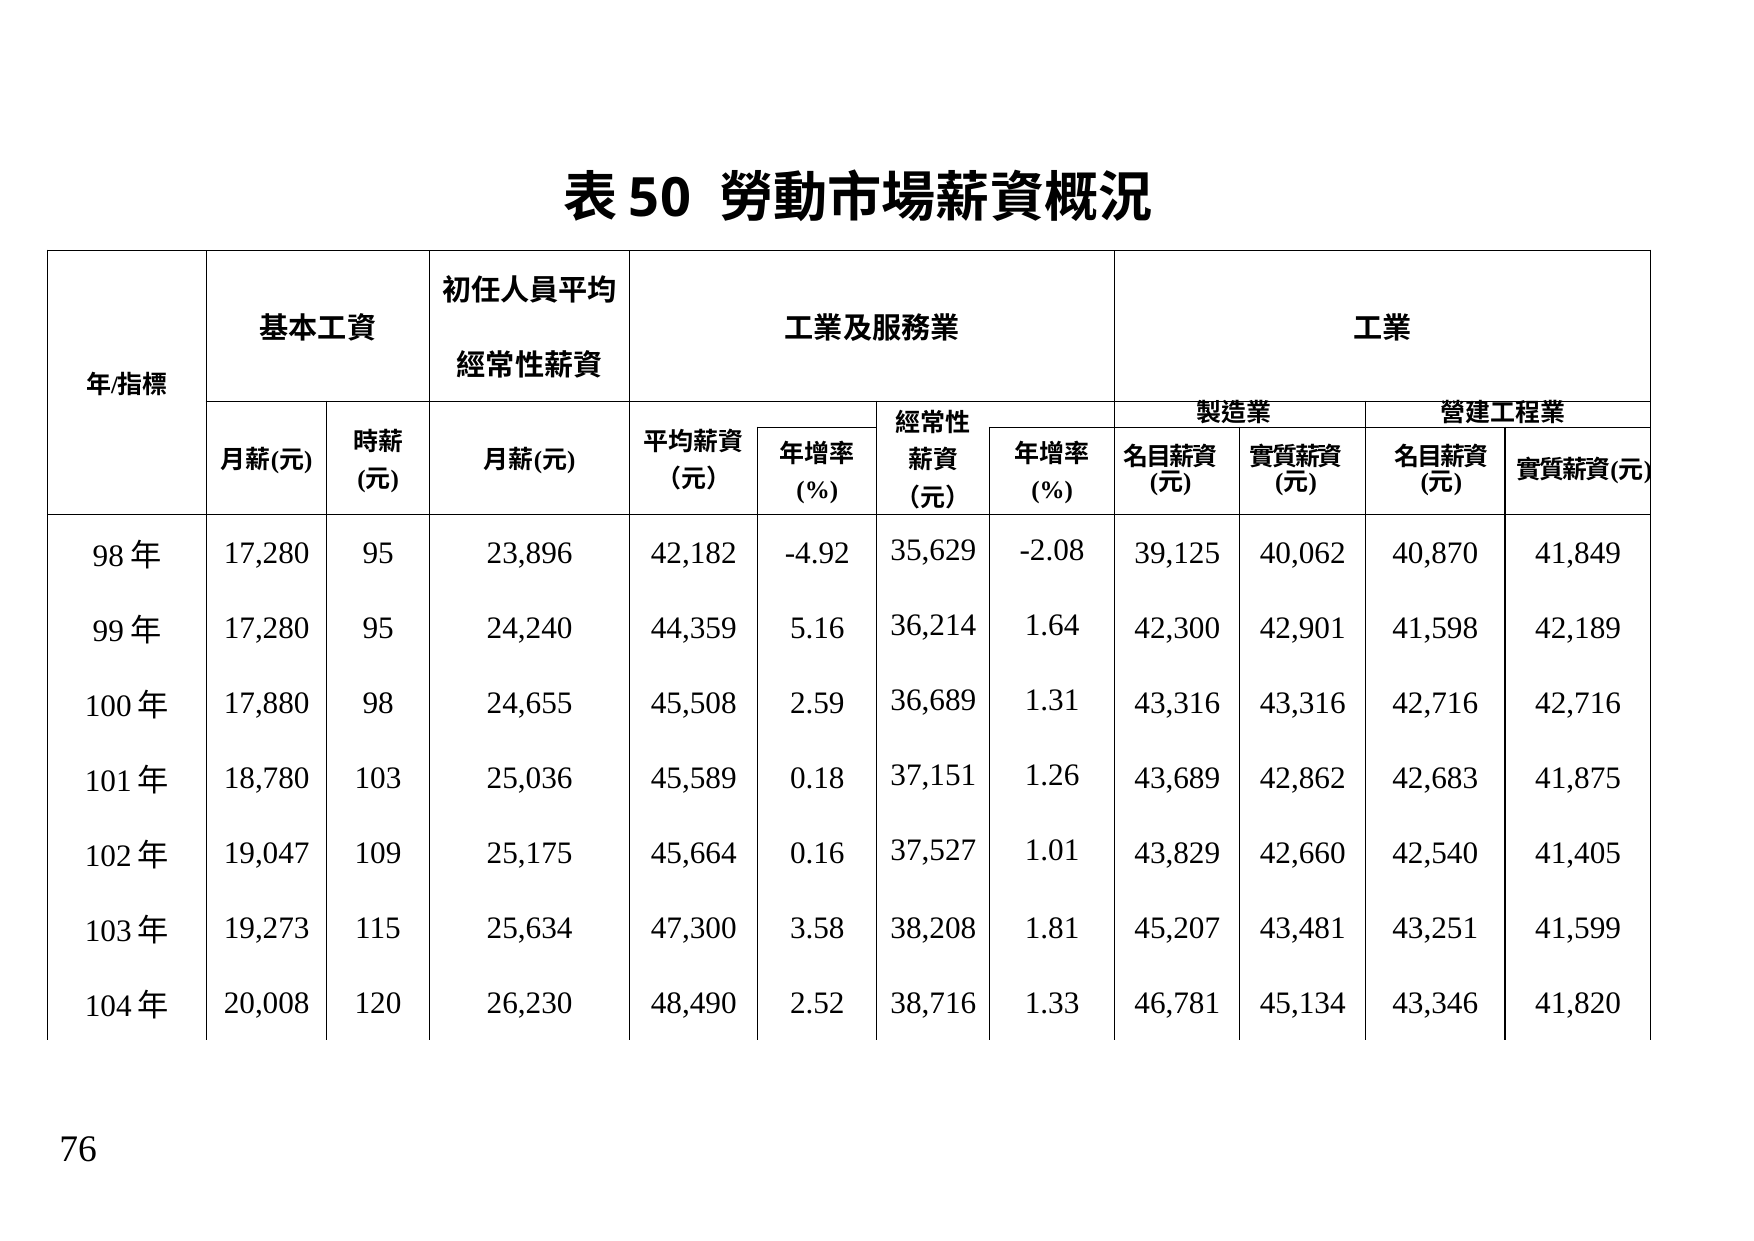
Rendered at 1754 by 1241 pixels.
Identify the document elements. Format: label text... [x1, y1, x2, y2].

table_cell 41,405 [1506, 815, 1650, 890]
table_cell 實質薪資(元) [1506, 428, 1650, 514]
table_cell 42,683 [1366, 740, 1504, 815]
table_cell 47,300 [630, 890, 757, 965]
table_cell 月薪(元) [430, 402, 629, 514]
table_cell 3.58 [758, 890, 876, 965]
table_cell 38,208 [877, 890, 989, 965]
table_cell 23,896 [430, 515, 629, 590]
table_cell 43,689 [1115, 740, 1239, 815]
table_cell 41,849 [1506, 515, 1650, 590]
table_cell 25,175 [430, 815, 629, 890]
table_cell 42,189 [1506, 590, 1650, 665]
table_cell 46,781 [1115, 965, 1239, 1040]
table_cell 42,182 [630, 515, 757, 590]
table_cell 1.01 [990, 815, 1114, 890]
table_cell 20,008 [207, 965, 326, 1040]
table_cell [989, 402, 1114, 427]
table_cell 經常性薪資（元） [877, 402, 989, 514]
table_cell 營建工程業 [1366, 402, 1650, 427]
table_cell 17,880 [207, 665, 326, 740]
table_cell 實質薪資(元) [1240, 428, 1365, 514]
table_cell 0.16 [758, 815, 876, 890]
table_cell 36,214 [877, 590, 989, 665]
table_cell 名目薪資(元) [1115, 428, 1239, 514]
table_header 初任人員平均經常性薪資 [430, 251, 629, 401]
table_cell 42,716 [1366, 665, 1504, 740]
table_cell 99年 [48, 590, 206, 665]
table_cell 1.81 [990, 890, 1114, 965]
table_cell 1.26 [990, 740, 1114, 815]
table_cell 43,251 [1366, 890, 1504, 965]
table_cell 38,716 [877, 965, 989, 1040]
table_cell 24,655 [430, 665, 629, 740]
table_cell 2.59 [758, 665, 876, 740]
table_cell 48,490 [630, 965, 757, 1040]
table_cell 25,634 [430, 890, 629, 965]
table_cell 41,599 [1506, 890, 1650, 965]
table_cell 1.31 [990, 665, 1114, 740]
table_cell 41,875 [1506, 740, 1650, 815]
table_cell 43,316 [1240, 665, 1365, 740]
table_header 年/指標 [48, 251, 206, 514]
table_cell 43,481 [1240, 890, 1365, 965]
table_cell 40,870 [1366, 515, 1504, 590]
table_cell 2.52 [758, 965, 876, 1040]
table_cell 42,901 [1240, 590, 1365, 665]
table_cell 26,230 [430, 965, 629, 1040]
table_cell 98 [327, 665, 429, 740]
table_cell [757, 402, 876, 427]
table_cell 43,829 [1115, 815, 1239, 890]
table_cell 製造業 [1115, 402, 1365, 427]
table_cell 115 [327, 890, 429, 965]
table_cell 42,862 [1240, 740, 1365, 815]
table_cell 1.33 [990, 965, 1114, 1040]
table_cell 時薪(元) [327, 402, 429, 514]
subtitle 表50 勞動市場薪資概況 [59, 137, 1657, 249]
table_cell 25,036 [430, 740, 629, 815]
table_cell 41,820 [1506, 965, 1650, 1040]
table_cell -4.92 [758, 515, 876, 590]
table_cell 41,598 [1366, 590, 1504, 665]
table_cell 95 [327, 590, 429, 665]
table_cell 45,207 [1115, 890, 1239, 965]
table_cell 1.64 [990, 590, 1114, 665]
table_cell 42,540 [1366, 815, 1504, 890]
table_cell 103 [327, 740, 429, 815]
table_cell 年增率(%) [758, 428, 876, 514]
table_cell 44,359 [630, 590, 757, 665]
table_cell 45,508 [630, 665, 757, 740]
table_cell 42,660 [1240, 815, 1365, 890]
table_header 工業及服務業 [630, 251, 1114, 401]
table_cell 平均薪資（元） [630, 402, 757, 514]
table_header 基本工資 [207, 251, 429, 401]
table_cell 18,780 [207, 740, 326, 815]
table_cell 42,716 [1506, 665, 1650, 740]
table_cell 43,316 [1115, 665, 1239, 740]
table_cell 43,346 [1366, 965, 1504, 1040]
table_cell 120 [327, 965, 429, 1040]
table_cell 名目薪資(元) [1366, 428, 1504, 514]
table_cell 45,589 [630, 740, 757, 815]
table_cell 36,689 [877, 665, 989, 740]
table_cell 月薪(元) [207, 402, 326, 514]
table_cell 年增率(%) [990, 428, 1114, 514]
table_cell 5.16 [758, 590, 876, 665]
table_cell 37,527 [877, 815, 989, 890]
table_cell 0.18 [758, 740, 876, 815]
table_cell 37,151 [877, 740, 989, 815]
table_cell 109 [327, 815, 429, 890]
table_cell 102年 [48, 815, 206, 890]
table_cell 39,125 [1115, 515, 1239, 590]
table_cell 19,047 [207, 815, 326, 890]
table_cell 98年 [48, 515, 206, 590]
table_cell 40,062 [1240, 515, 1365, 590]
table_cell 104年 [48, 965, 206, 1040]
table_cell -2.08 [990, 515, 1114, 590]
table_cell 24,240 [430, 590, 629, 665]
table_cell 103年 [48, 890, 206, 965]
table_cell 19,273 [207, 890, 326, 965]
table_cell 35,629 [877, 515, 989, 590]
table_cell 101年 [48, 740, 206, 815]
table_cell 17,280 [207, 590, 326, 665]
table_cell 45,134 [1240, 965, 1365, 1040]
table_cell 17,280 [207, 515, 326, 590]
table_cell 45,664 [630, 815, 757, 890]
table_header 工業 [1115, 251, 1650, 401]
table_cell 95 [327, 515, 429, 590]
table_cell 42,300 [1115, 590, 1239, 665]
table_cell 100年 [48, 665, 206, 740]
